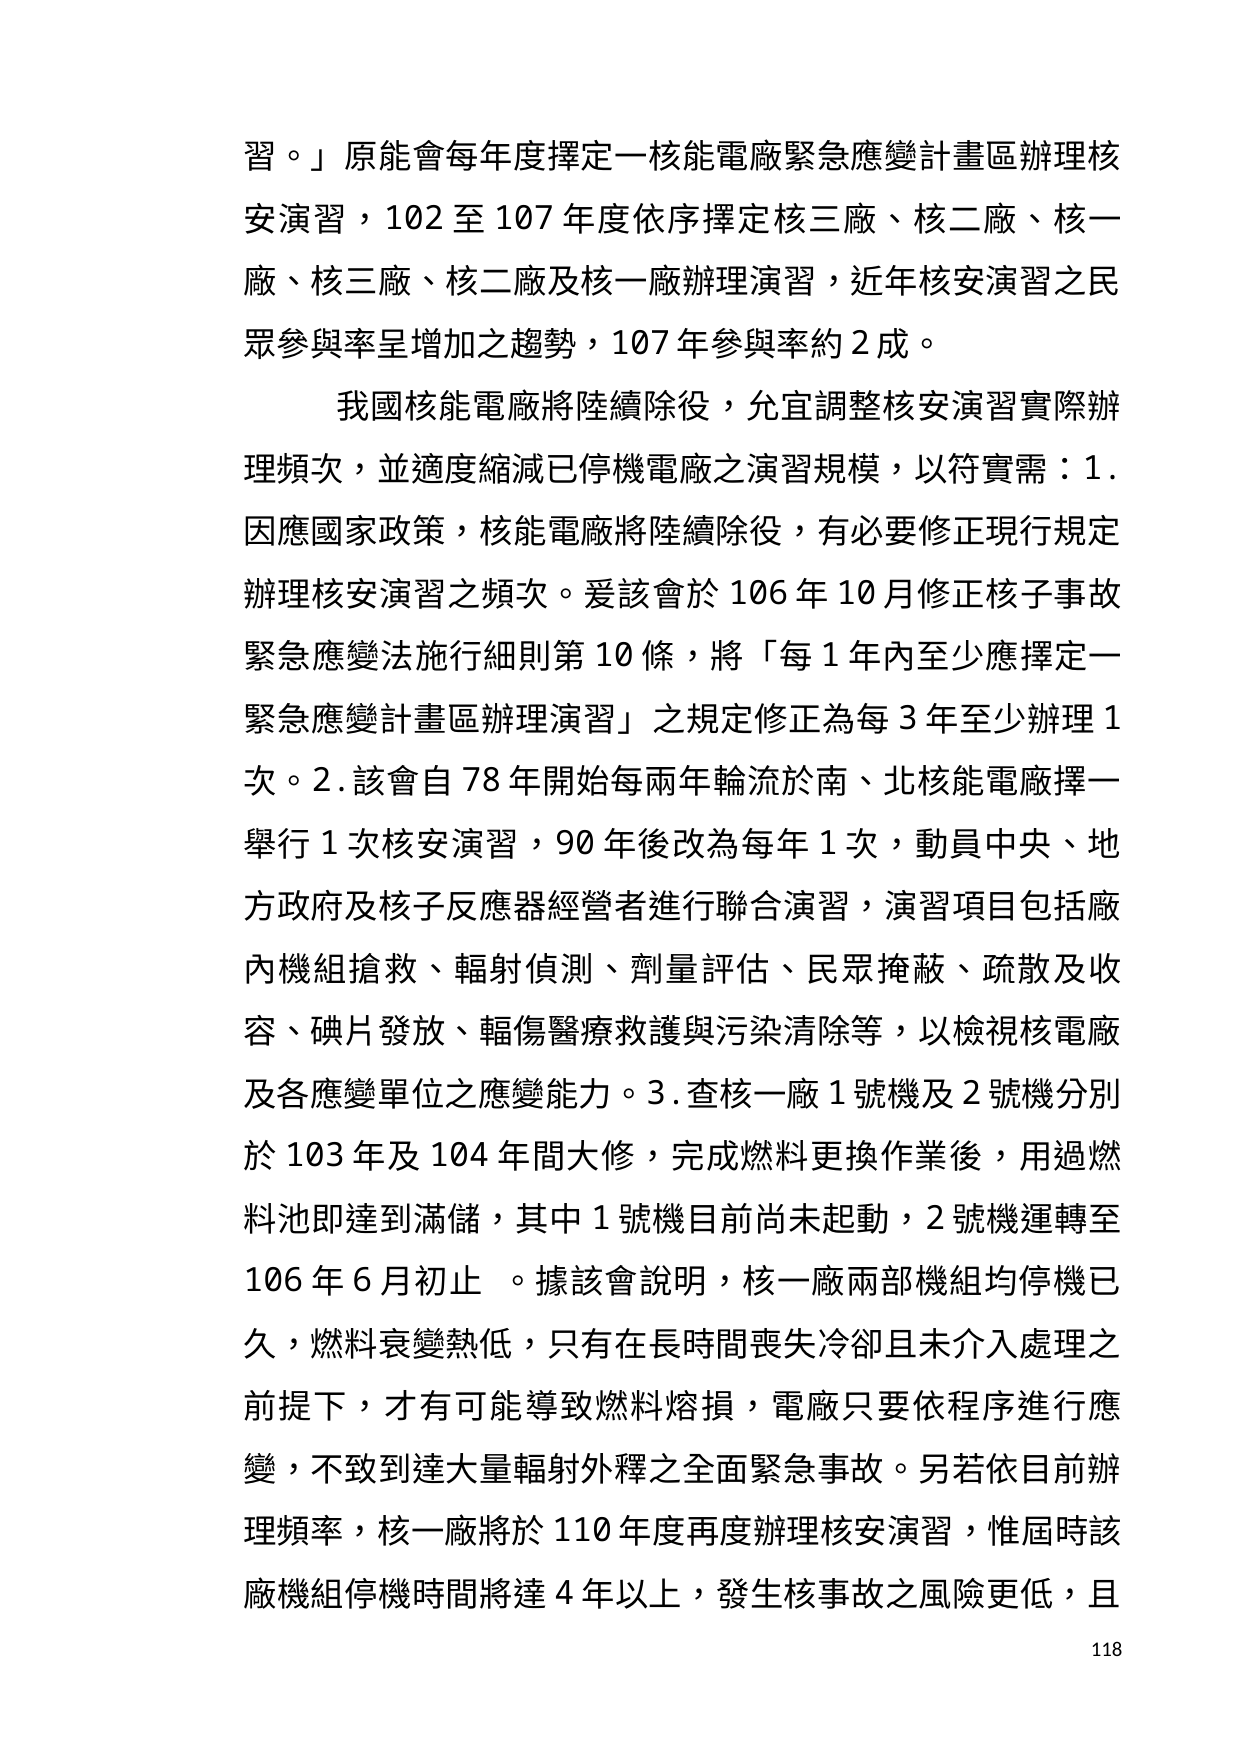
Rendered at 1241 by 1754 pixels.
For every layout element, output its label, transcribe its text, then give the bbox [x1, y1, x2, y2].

text 我國核能電廠將陸續除役，允宜調整核安演習實際辦理頻次，並適度縮減已停機電廠之演習規模，以符實需：1.因應國家政策，核能電廠將陸續除役，有必要修正現行規定辦理核安演習之頻次。爰該會於106年10月修正核子事故緊急應變法施行細則第10條，將「每1年內至少應擇定一緊急應變計畫區辦理演習」之規定修正為每3年至少辦理1次。2.該會自78年開始每兩年輪流於南、北核能電廠擇一舉行1次核安演習，90年後改為每年1次，動員中央、地方政府及核子反應器經營者進行聯合演習，演習項目包括廠內機組搶救、輻射偵測、劑量評估、民眾掩蔽、疏散及收容、碘片發放、輻傷醫療救護與污染清除等，以檢視核電廠及各應變單位之應變能力。3.查核一廠1號機及2號機分別於103年及104年間大修，完成燃料更換作業後，用過燃料池即達到滿儲，其中1號機目前尚未起動，2號機運轉至106年6月初止 。據該會說明，核一廠兩部機組均停機已久，燃料衰變熱低，只有在長時間喪失冷卻且未介入處理之前提下，才有可能導致燃料熔損，電廠只要依程序進行應變，不致到達大量輻射外釋之全面緊急事故。另若依目前辦理頻率，核一廠將於110年度再度辦理核安演習，惟屆時該廠機組停機時間將達4年以上，發生核事故之風險更低，且 [210, 362, 1122, 1612]
text 習。」原能會每年度擇定一核能電廠緊急應變計畫區辦理核安演習，102至107年度依序擇定核三廠、核二廠、核一廠、核三廠、核二廠及核一廠辦理演習，近年核安演習之民眾參與率呈增加之趨勢，107年參與率約2成。 [210, 112, 1122, 362]
